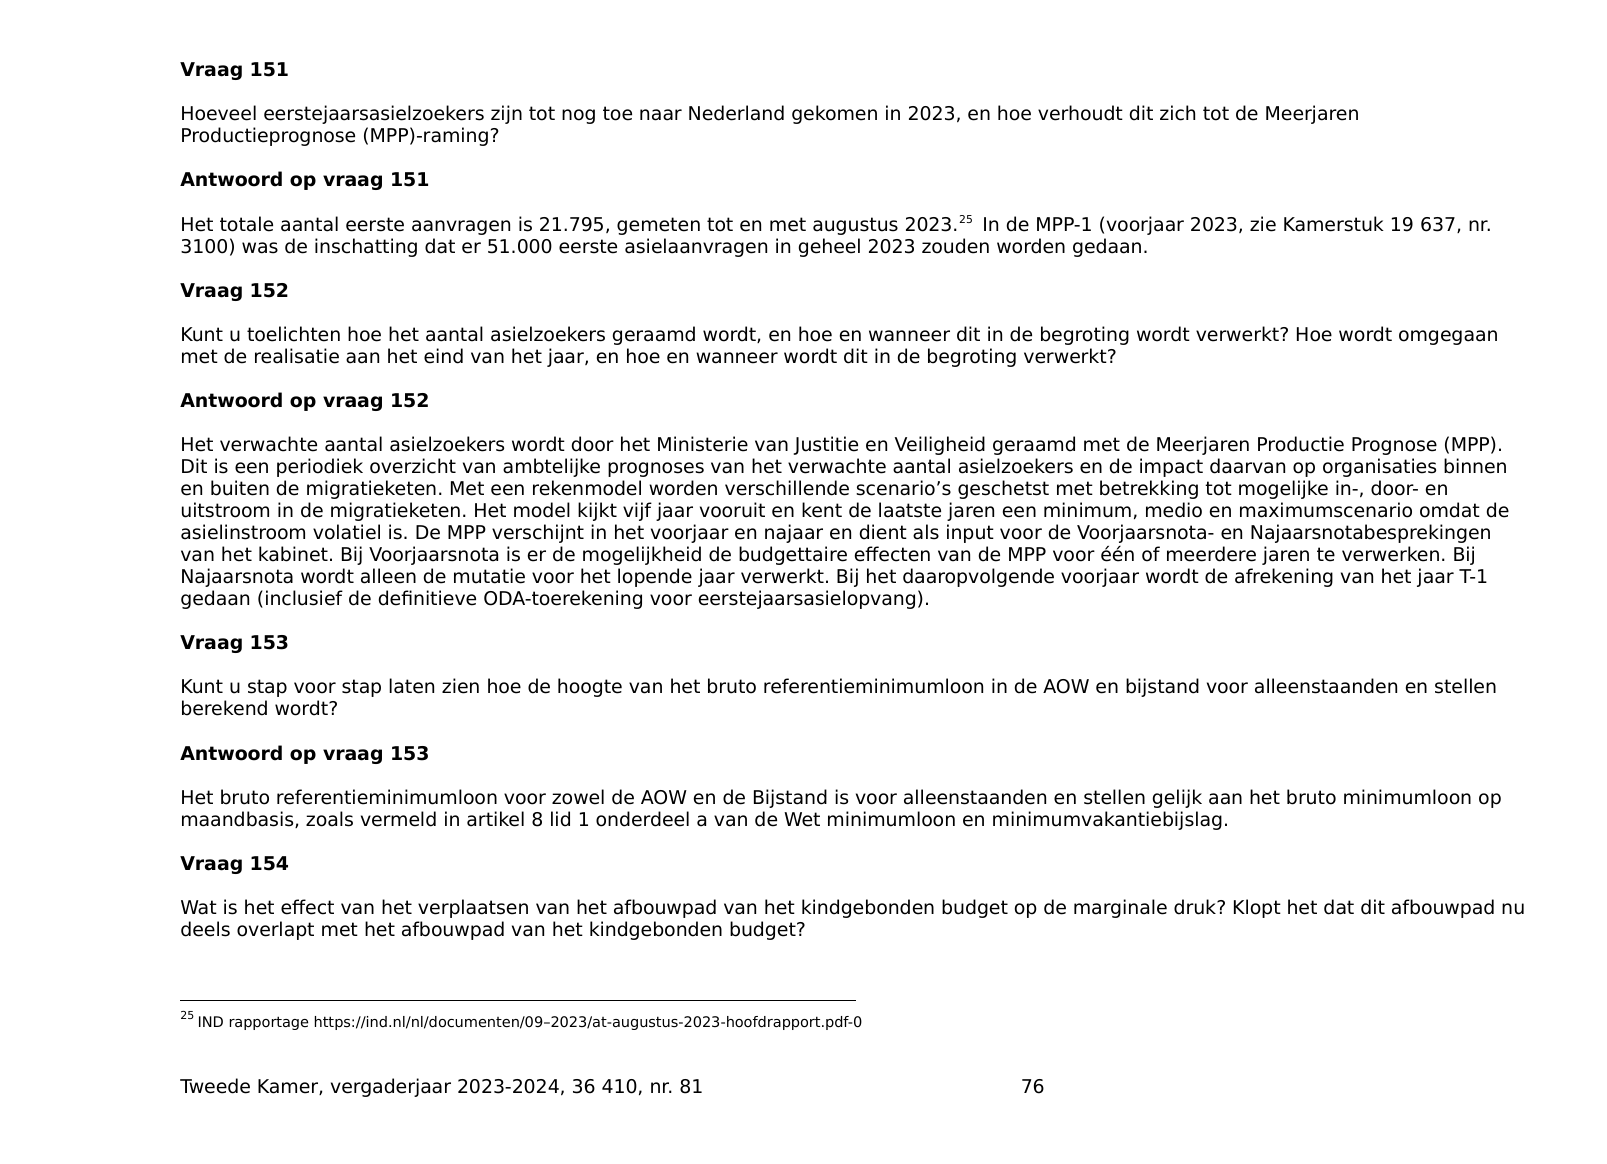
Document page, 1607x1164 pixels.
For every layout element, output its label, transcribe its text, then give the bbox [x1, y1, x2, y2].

subtitle Vraag 151 [180, 59, 1529, 81]
subtitle Antwoord op vraag 152 [180, 390, 1529, 412]
subtitle Vraag 154 [180, 853, 1529, 875]
text Het bruto referentieminimumloon voor zowel de AOW en de Bijstand is voor alleenstaanden en stellen gelijk aan het bruto minimumloon op maandbasis, zoals vermeld in artikel 8 lid 1 onderdeel a van de Wet minimumloon en minimumvakantiebijslag. [180, 787, 1529, 831]
text Het verwachte aantal asielzoekers wordt door het Ministerie van Justitie en Veiligheid geraamd met de Meerjaren Productie Prognose (MPP). Dit is een periodiek overzicht van ambtelijke prognoses van het verwachte aantal asielzoekers en de impact daarvan op organisaties binnen en buiten de migratieketen. Met een rekenmodel worden verschillende scenario’s geschetst met betrekking tot mogelijke in-, door- en uitstroom in de migratieketen. Het model kijkt vijf jaar vooruit en kent de laatste jaren een minimum, medio en maximumscenario omdat de asielinstroom volatiel is. De MPP verschijnt in het voorjaar en najaar en dient als input voor de Voorjaarsnota- en Najaarsnotabesprekingen van het kabinet. Bij Voorjaarsnota is er de mogelijkheid de budgettaire effecten van de MPP voor één of meerdere jaren te verwerken. Bij Najaarsnota wordt alleen de mutatie voor het lopende jaar verwerkt. Bij het daaropvolgende voorjaar wordt de afrekening van het jaar T-1 gedaan (inclusief de definitieve ODA-toerekening voor eerstejaarsasielopvang). [180, 434, 1529, 610]
text Het totale aantal eerste aanvragen is 21.795, gemeten tot en met augustus 2023. In de MPP-1 (voorjaar 2023, zie Kamerstuk 19 637, nr. 3100) was de inschatting dat er 51.000 eerste asielaanvragen in geheel 2023 zouden worden gedaan. [180, 213, 1529, 257]
text Kunt u toelichten hoe het aantal asielzoekers geraamd wordt, en hoe en wanneer dit in de begroting wordt verwerkt? Hoe wordt omgegaan met de realisatie aan het eind van het jaar, en hoe en wanneer wordt dit in de begroting verwerkt? [180, 324, 1529, 368]
text Hoeveel eerstejaarsasielzoekers zijn tot nog toe naar Nederland gekomen in 2023, en hoe verhoudt dit zich tot de Meerjaren Productieprognose (MPP)-raming? [180, 103, 1529, 147]
subtitle Antwoord op vraag 151 [180, 169, 1529, 191]
subtitle Antwoord op vraag 153 [180, 742, 1529, 764]
subtitle Vraag 153 [180, 632, 1529, 654]
subtitle Vraag 152 [180, 280, 1529, 302]
text Wat is het effect van het verplaatsen van het afbouwpad van het kindgebonden budget op de marginale druk? Klopt het dat dit afbouwpad nu deels overlapt met het afbouwpad van het kindgebonden budget? [180, 897, 1529, 941]
text IND rapportage https://ind.nl/nl/documenten/09–2023/at-augustus-2023-hoofdrapport.pdf-0 [180, 1009, 1529, 1031]
text Kunt u stap voor stap laten zien hoe de hoogte van het bruto referentieminimumloon in de AOW en bijstand voor alleenstaanden en stellen berekend wordt? [180, 676, 1529, 720]
